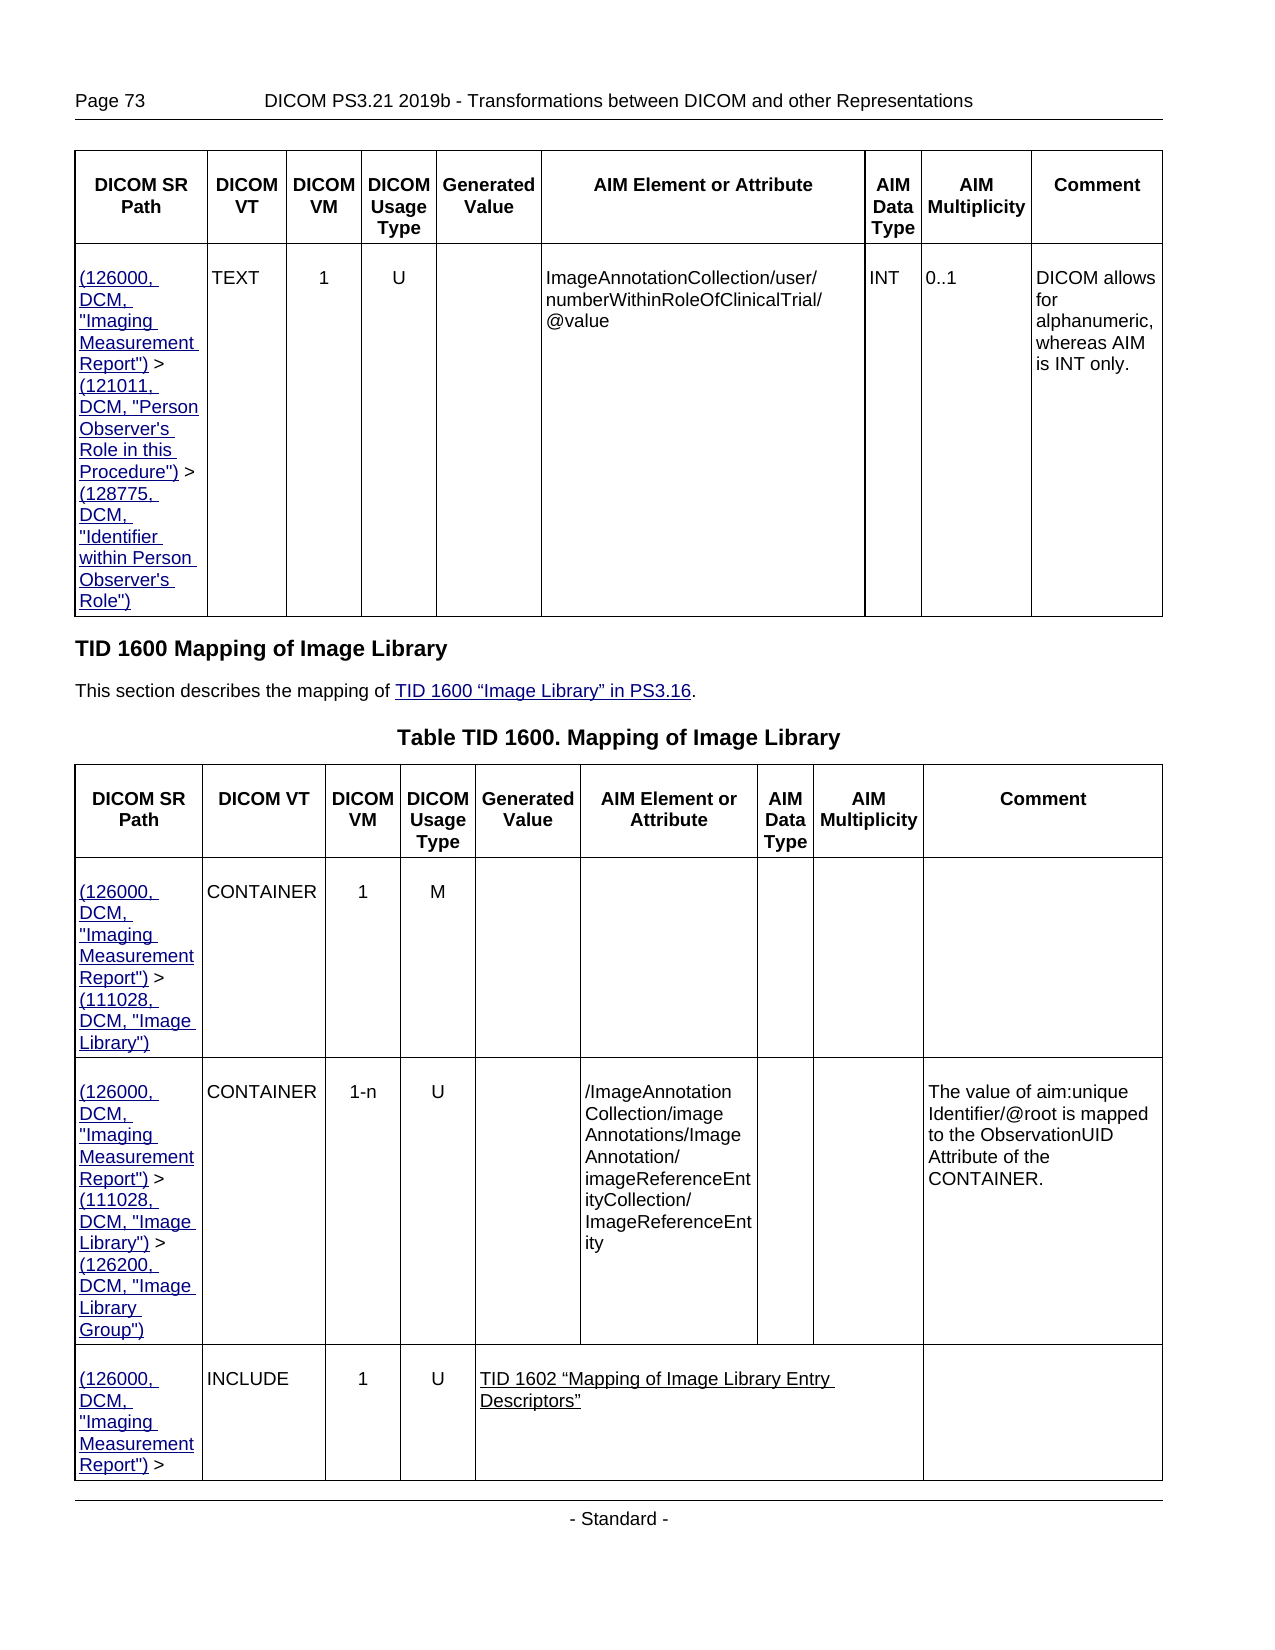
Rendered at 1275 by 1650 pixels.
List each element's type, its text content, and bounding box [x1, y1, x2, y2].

table_cell U [401, 1058, 475, 1344]
table_cell INT [866, 244, 921, 616]
table_cell [924, 1345, 1162, 1480]
table_cell 1-n [326, 1058, 400, 1344]
table_header DICOM VT [203, 765, 325, 857]
table_cell [924, 858, 1162, 1057]
table_header DICOM VM [326, 765, 400, 857]
table_cell [758, 858, 813, 1057]
table_cell 1 [326, 858, 400, 1057]
table_cell CONTAINER [203, 1058, 325, 1344]
table_header DICOM Usage Type [362, 151, 436, 243]
table_cell (126000, DCM, "Imaging Measurement Report") > (111028, DCM, "Image Library") > (126200, DCM, "Image Library Group") [76, 1058, 202, 1344]
table_header DICOM SR Path [76, 151, 207, 243]
table_cell [437, 244, 541, 616]
table_cell CONTAINER [203, 858, 325, 1057]
table_cell (126000, DCM, "Imaging Measurement Report") > (111028, DCM, "Image Library") [76, 858, 202, 1057]
table_cell M [401, 858, 475, 1057]
table_cell U [362, 244, 436, 616]
table_cell [758, 1058, 813, 1344]
table_header Comment [1032, 151, 1162, 243]
table_header AIM Data Type [866, 151, 921, 243]
table_cell 0..1 [922, 244, 1031, 616]
table_header AIM Element or Attribute [581, 765, 757, 857]
table_header AIM Element or Attribute [542, 151, 864, 243]
table_header DICOM Usage Type [401, 765, 475, 857]
table_cell 1 [287, 244, 361, 616]
table_header DICOM VT [208, 151, 286, 243]
table_cell TEXT [208, 244, 286, 616]
table_header AIM Multiplicity [922, 151, 1031, 243]
table_cell DICOM allows for alphanumeric, whereas AIM is INT only. [1032, 244, 1162, 616]
text This section describes the mapping of TID 1600 “Image Library” in PS3.16. [75, 680, 1162, 702]
text TID 1600 Mapping of Image Library [75, 636, 1162, 662]
table_cell (126000, DCM, "Imaging Measurement Report") > (121011, DCM, "Person Observer's Role in this Procedure") > (128775, DCM, "Identifier within Person Observer's Role") [76, 244, 207, 616]
table_cell [476, 1058, 580, 1344]
table_header DICOM VM [287, 151, 361, 243]
table_cell Image​Annotation​​Collection/​user/​numberWithinRoleOfClinicalTrial/​@value [542, 244, 864, 616]
table_cell 1 [326, 1345, 400, 1480]
table_cell INCLUDE [203, 1345, 325, 1480]
table_cell TID 1602 “Mapping of Image Library Entry Descriptors” [476, 1345, 923, 1480]
table_cell /Image​Annotation​Collection/​image​Annotations/​Image​Annotation/​imageReferenceEntityCollection/​ImageReferenceEntity [581, 1058, 757, 1344]
table_header DICOM SR Path [76, 765, 202, 857]
table_header Comment [924, 765, 1162, 857]
table_header Generated Value [476, 765, 580, 857]
table_cell [814, 1058, 923, 1344]
table_cell [814, 858, 923, 1057]
table_cell (126000, DCM, "Imaging Measurement Report") > [76, 1345, 202, 1480]
table_cell U [401, 1345, 475, 1480]
table_header AIM Multiplicity [814, 765, 923, 857]
table_header AIM Data Type [758, 765, 813, 857]
table_header Generated Value [437, 151, 541, 243]
text Table TID 1600. Mapping of Image Library [75, 724, 1162, 750]
table_cell [581, 858, 757, 1057]
table_cell The value of aim:unique​Identifier/@root is mapped to the Observation​UID Attribute of the CONTAINER. [924, 1058, 1162, 1344]
table_cell [476, 858, 580, 1057]
